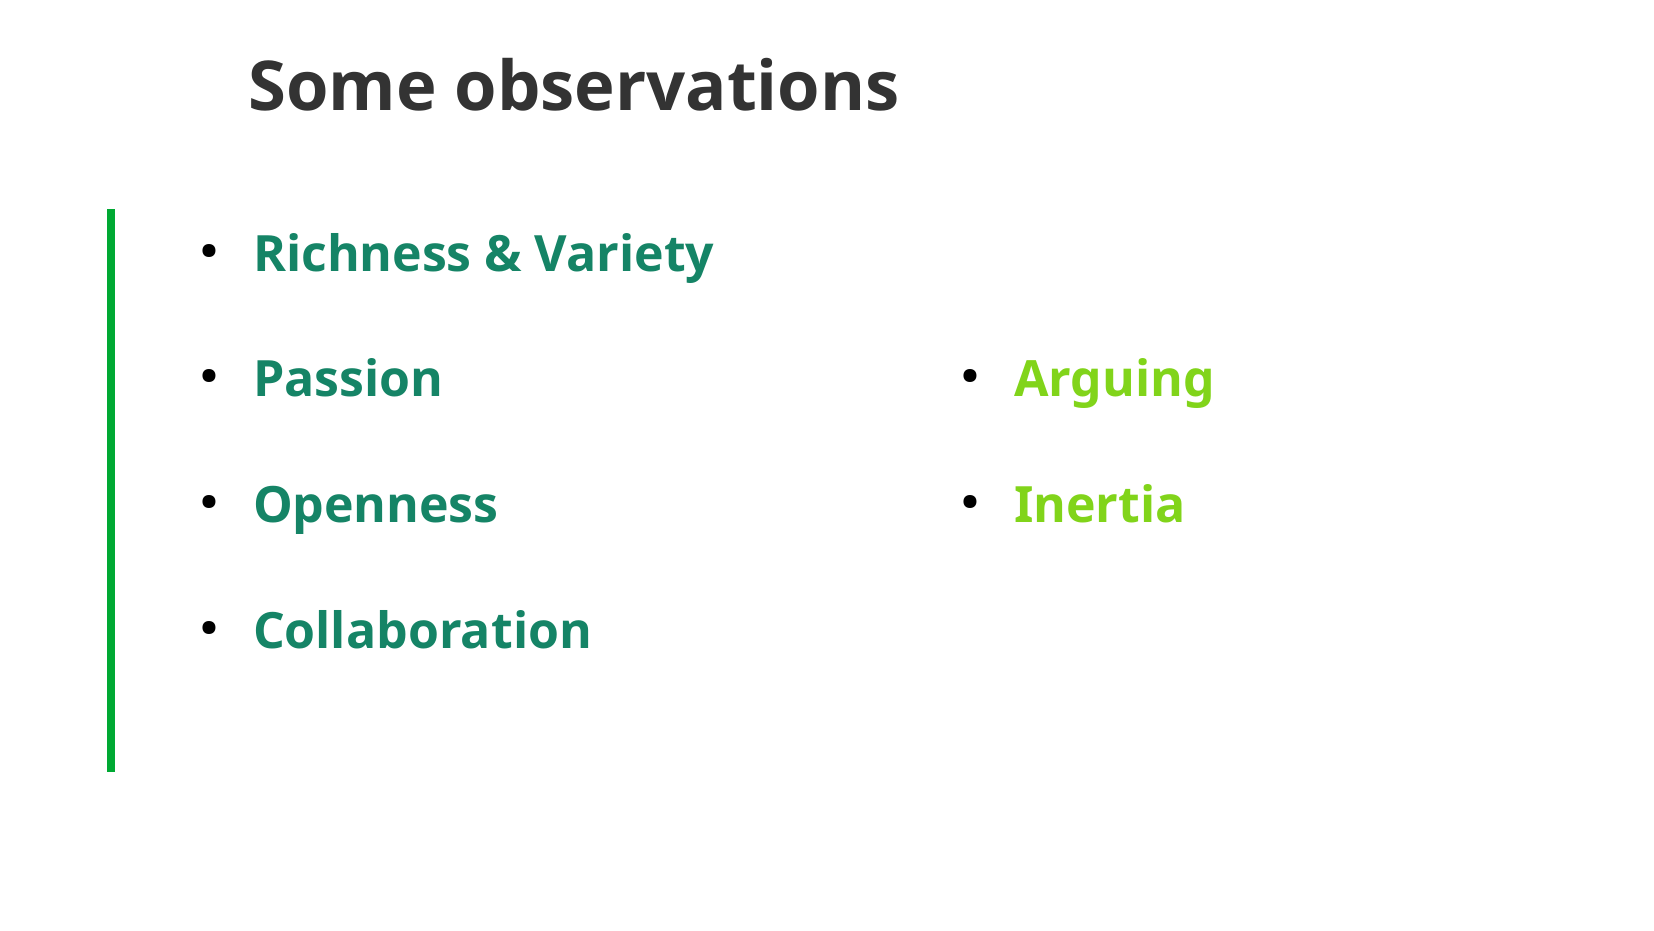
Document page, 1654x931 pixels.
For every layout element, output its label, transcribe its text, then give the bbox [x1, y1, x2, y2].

list Richness & Variety Passion Openness Collaboration [182, 217, 907, 916]
title Some observations [248, 6, 1606, 162]
list Arguing Inertia [943, 217, 1621, 916]
